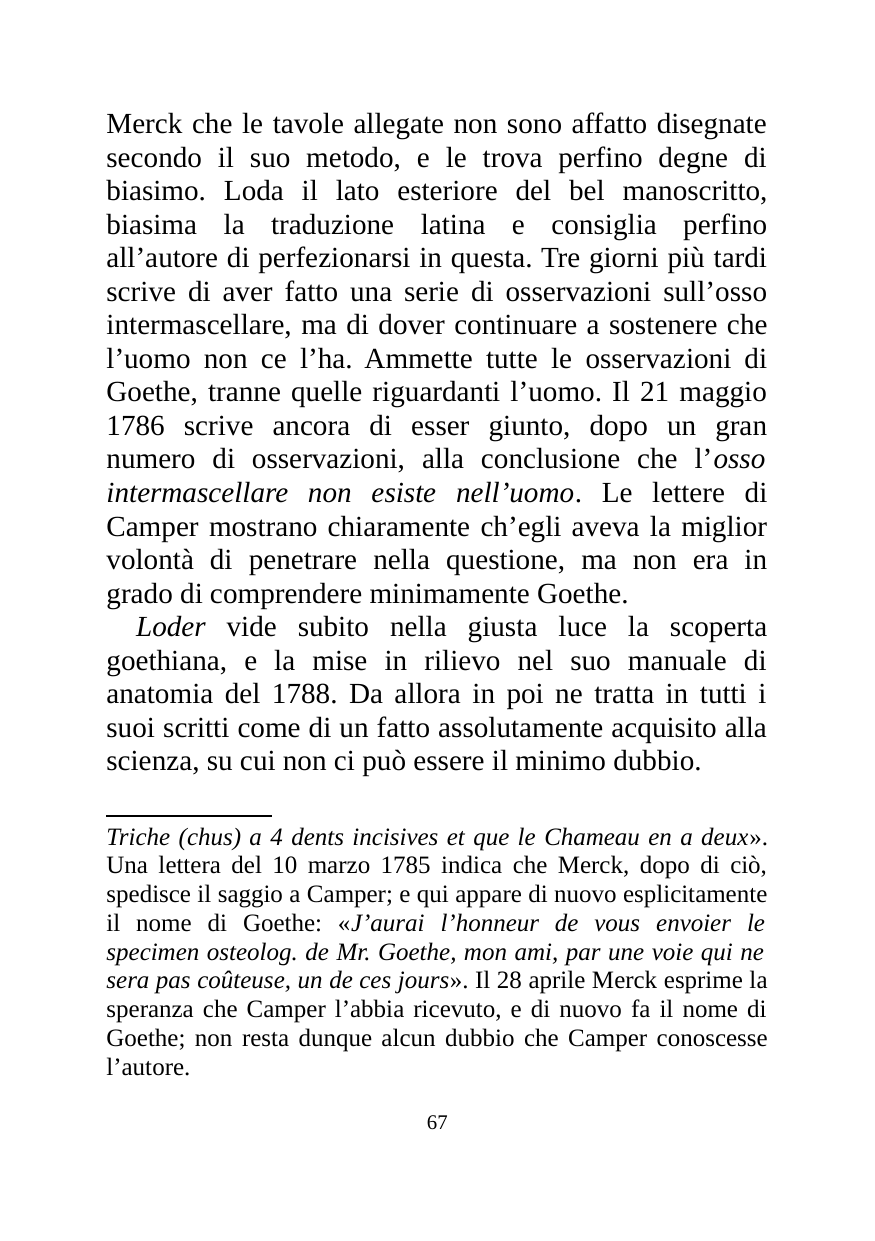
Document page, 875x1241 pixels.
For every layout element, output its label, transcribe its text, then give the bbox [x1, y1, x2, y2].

text Triche (chus) a 4 dents incisives et que le Chameau en a deux». Una lettera del 10 marzo 1785 indica che Merck, dopo di ciò, spedisce il saggio a Camper; e qui appare di nuovo esplicitamente il nome di Goethe: «J’aurai l’honneur de vous envoier le specimen osteolog. de Mr. Goethe, mon ami, par une voie qui ne sera pas coûteuse, un de ces jours». Il 28 aprile Merck esprime la speranza che Camper l’abbia ricevuto, e di nuovo fa il nome di Goethe; non resta dunque alcun dubbio che Camper conoscesse l’autore. [106, 822, 768, 1080]
text Merck che le tavole allegate non sono affatto disegnate secondo il suo metodo, e le trova perfino degne di biasimo. Loda il lato esteriore del bel manoscritto, biasima la traduzione latina e consiglia perfino all’autore di perfezionarsi in questa. Tre giorni più tardi scrive di aver fatto una serie di osservazioni sull’osso intermascellare, ma di dover continuare a sostenere che l’uomo non ce l’ha. Ammette tutte le osservazioni di Goethe, tranne quelle riguardanti l’uomo. Il 21 maggio 1786 scrive ancora di esser giunto, dopo un gran numero di osservazioni, alla conclusione che l’osso intermascellare non esiste nell’uomo. Le lettere di Camper mostrano chiaramente ch’egli aveva la miglior volontà di penetrare nella questione, ma non era in grado di comprendere minimamente Goethe. [106, 106, 768, 609]
text Loder vide subito nella giusta luce la scoperta goethiana, e la mise in rilievo nel suo manuale di anatomia del 1788. Da allora in poi ne tratta in tutti i suoi scritti come di un fatto assolutamente acquisito alla scienza, su cui non ci può essere il minimo dubbio. [106, 609, 768, 777]
